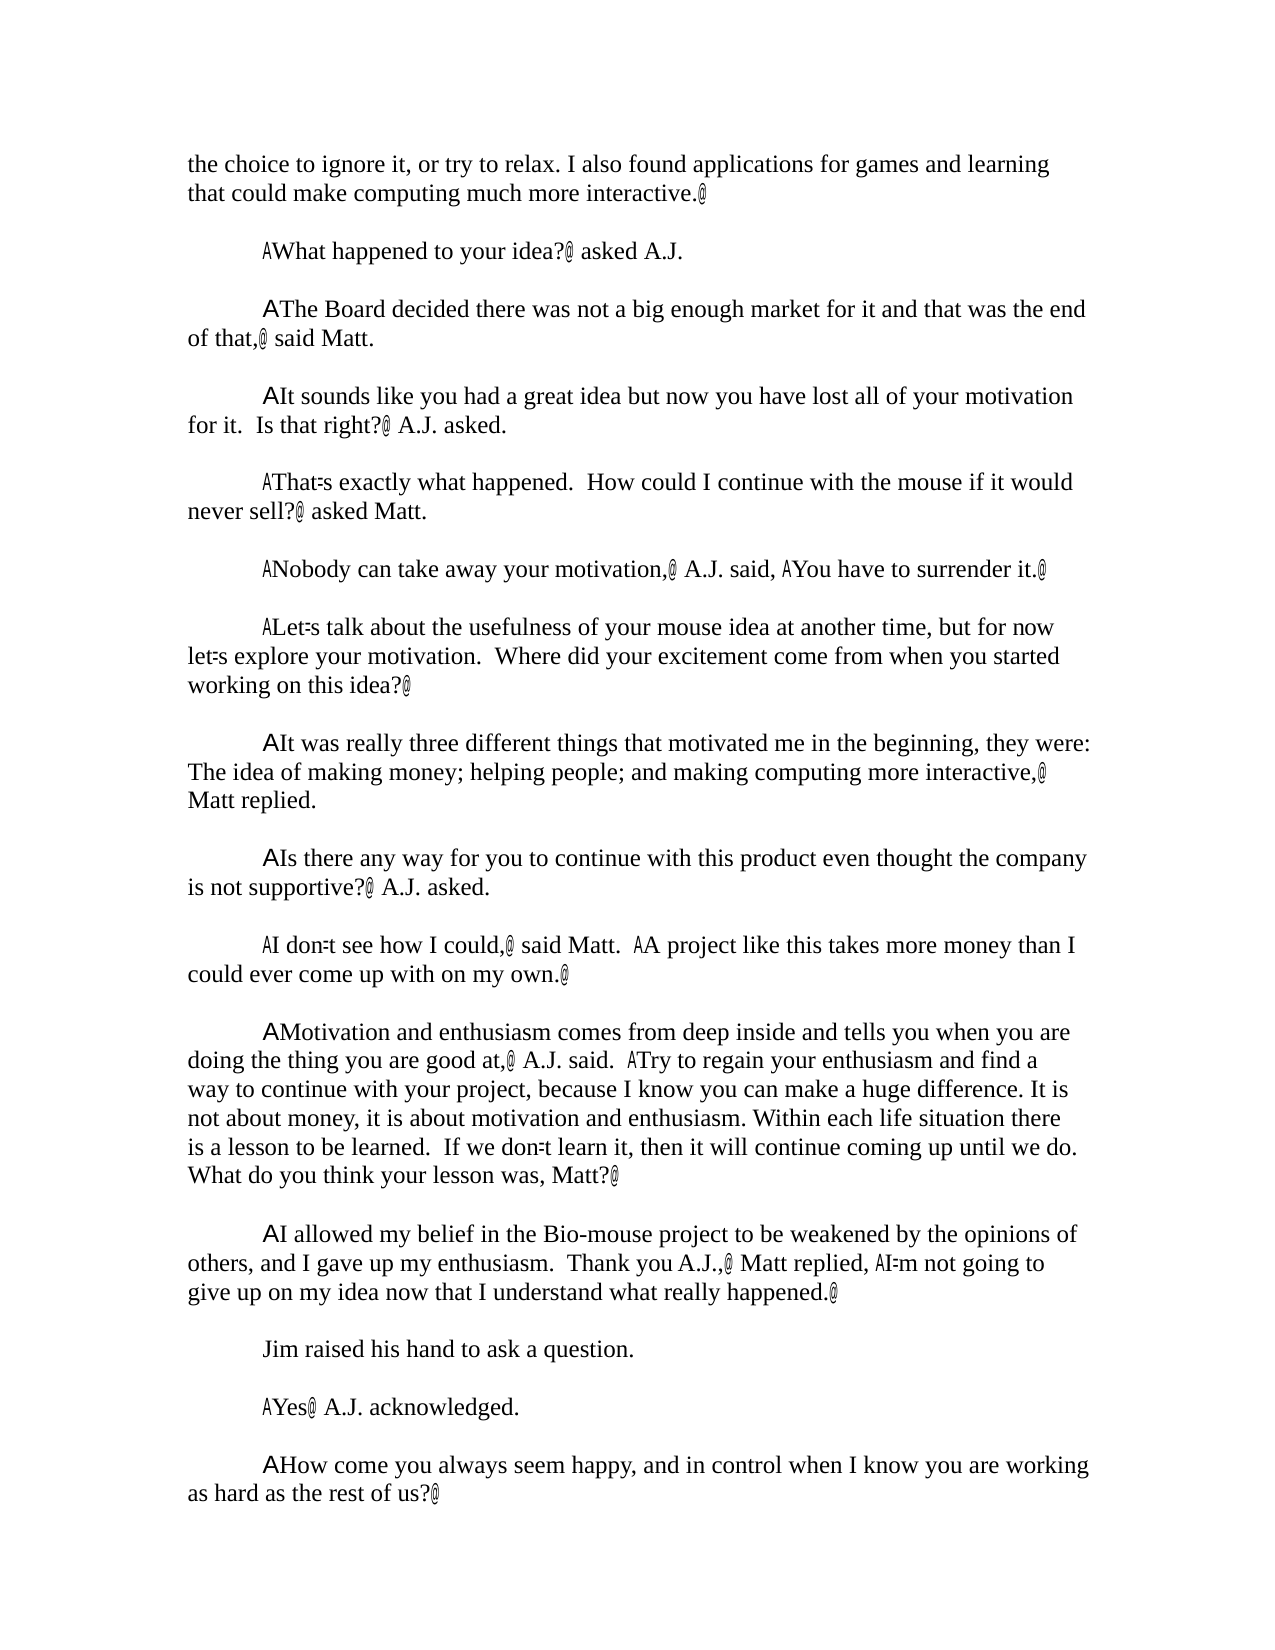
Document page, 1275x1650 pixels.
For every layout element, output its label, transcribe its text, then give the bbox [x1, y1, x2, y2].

text AIt was really three different things that motivated me in the beginning, they were: The idea of making money; helping people; and making computing more interactive,@ Matt replied. [187, 728, 1093, 814]
text let=s explore your motivation. Where did your excitement come from when you started working on this idea?@ [187, 641, 1061, 698]
text AI allowed my belief in the Bio-mouse project to be weakened by the opinions of others, and I gave up my enthusiasm. Thank you A.J.,@ Matt replied, AI=m not going to give up on my idea now that I understand what really happened.@ [187, 1219, 1079, 1305]
text Jim raised his hand to ask a question. [262, 1334, 1100, 1363]
text AIs there any way for you to continue with this product even thought the company is not supportive?@ A.J. asked. [187, 843, 1089, 901]
text AI don=t see how I could,@ said Matt. AA project like this takes more money than I could ever come up with on my own.@ [187, 930, 1100, 987]
text AIt sounds like you had a great idea but now you have lost all of your motivation for it. Is that right?@ A.J. asked. [187, 381, 1076, 438]
text AWhat happened to your idea?@ asked A.J. [262, 236, 1100, 265]
text ANobody can take away your motivation,@ A.J. said, AYou have to surrender it.@ ALet=s talk about the usefulness of your mouse idea at another time, but for now [262, 526, 1057, 640]
text the choice to ignore it, or try to relax. I also found applications for games and learning that could make computing much more interactive.@ [187, 149, 1084, 207]
text AThat=s exactly what happened. How could I continue with the mouse if it would never sell?@ asked Matt. [187, 467, 1075, 525]
text AYes@ A.J. acknowledged. [262, 1392, 1100, 1421]
text AMotivation and enthusiasm comes from deep inside and tells you when you are doing the thing you are good at,@ A.J. said. ATry to regain your enthusiasm and find a way to continue with your project, because I know you can make a huge difference. It is not about money, it is about motivation and enthusiasm. Within each life situation there is a lesson to be learned. If we don=t learn it, then it will continue coming up until we do. What do you think your lesson was, Matt?@ [187, 1016, 1081, 1189]
text AThe Board decided there was not a big enough market for it and that was the end of that,@ said Matt. [187, 294, 1088, 352]
text AHow come you always seem happy, and in control when I know you are working as hard as the rest of us?@ [187, 1449, 1093, 1507]
